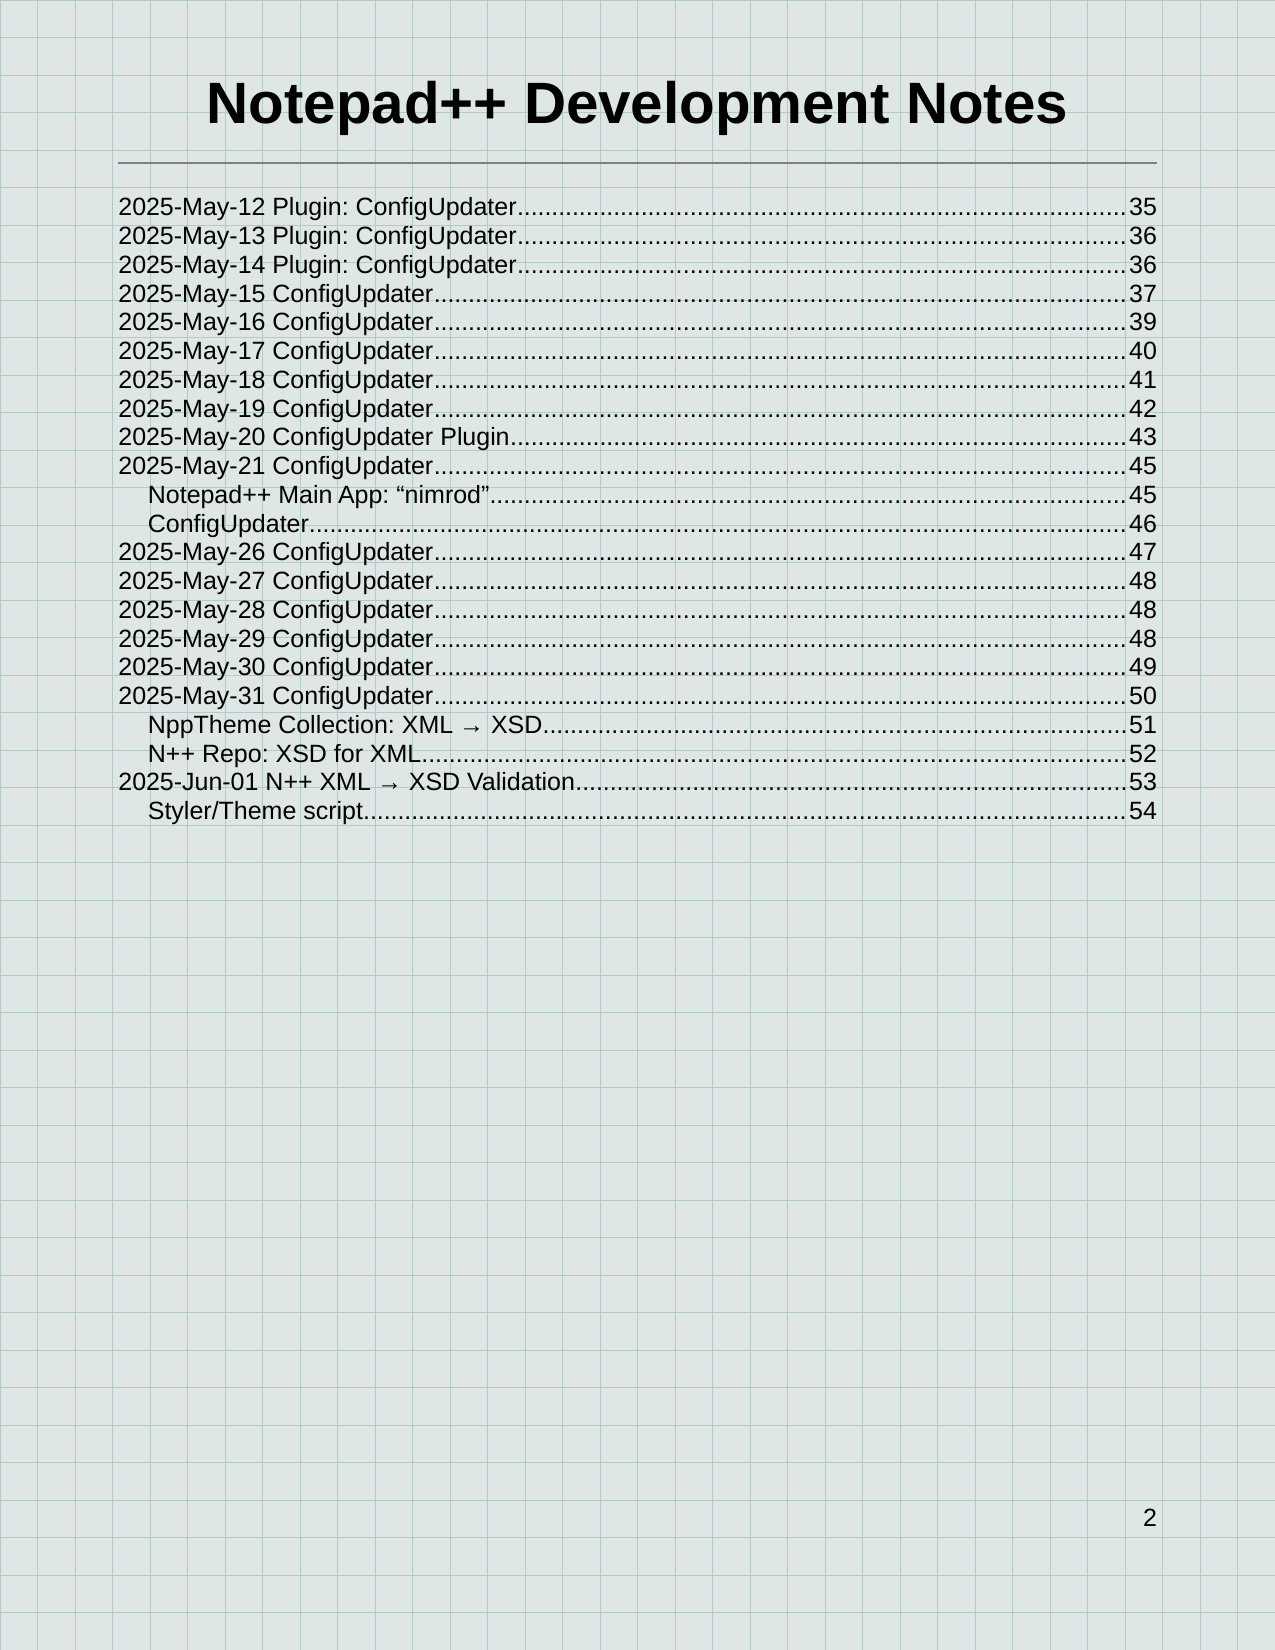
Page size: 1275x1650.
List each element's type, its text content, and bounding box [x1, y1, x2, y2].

text Styler/Theme script 54 [148, 796, 1157, 825]
text 2025-May-29 ConfigUpdater 48 [118, 624, 1157, 652]
text 2025-May-19 ConfigUpdater 42 [118, 394, 1157, 422]
text 2025-May-12 Plugin: ConfigUpdater 35 [118, 192, 1157, 221]
text 2025-May-18 ConfigUpdater 41 [118, 365, 1157, 394]
text N++ Repo: XSD for XML 52 [148, 739, 1157, 767]
text 2025-May-21 ConfigUpdater 45 [118, 451, 1157, 480]
text 2025-May-31 ConfigUpdater 50 [118, 681, 1157, 710]
text 2025-May-20 ConfigUpdater Plugin 43 [118, 422, 1157, 451]
text 2025-Jun-01 N++ XML → XSD Validation 53 [118, 767, 1157, 796]
text 2025-May-15 ConfigUpdater 37 [118, 279, 1157, 307]
text 2025-May-26 ConfigUpdater 47 [118, 537, 1157, 566]
text 2025-May-30 ConfigUpdater 49 [118, 652, 1157, 681]
text 2025-May-13 Plugin: ConfigUpdater 36 [118, 221, 1157, 250]
text 2025-May-17 ConfigUpdater 40 [118, 336, 1157, 365]
text ConfigUpdater 46 [148, 509, 1157, 537]
text Notepad++ Main App: “nimrod” 45 [148, 480, 1157, 509]
text 2025-May-16 ConfigUpdater 39 [118, 307, 1157, 336]
text 2025-May-28 ConfigUpdater 48 [118, 595, 1157, 624]
text NppTheme Collection: XML → XSD 51 [148, 710, 1157, 739]
text 2025-May-27 ConfigUpdater 48 [118, 566, 1157, 595]
text 2025-May-14 Plugin: ConfigUpdater 36 [118, 250, 1157, 279]
